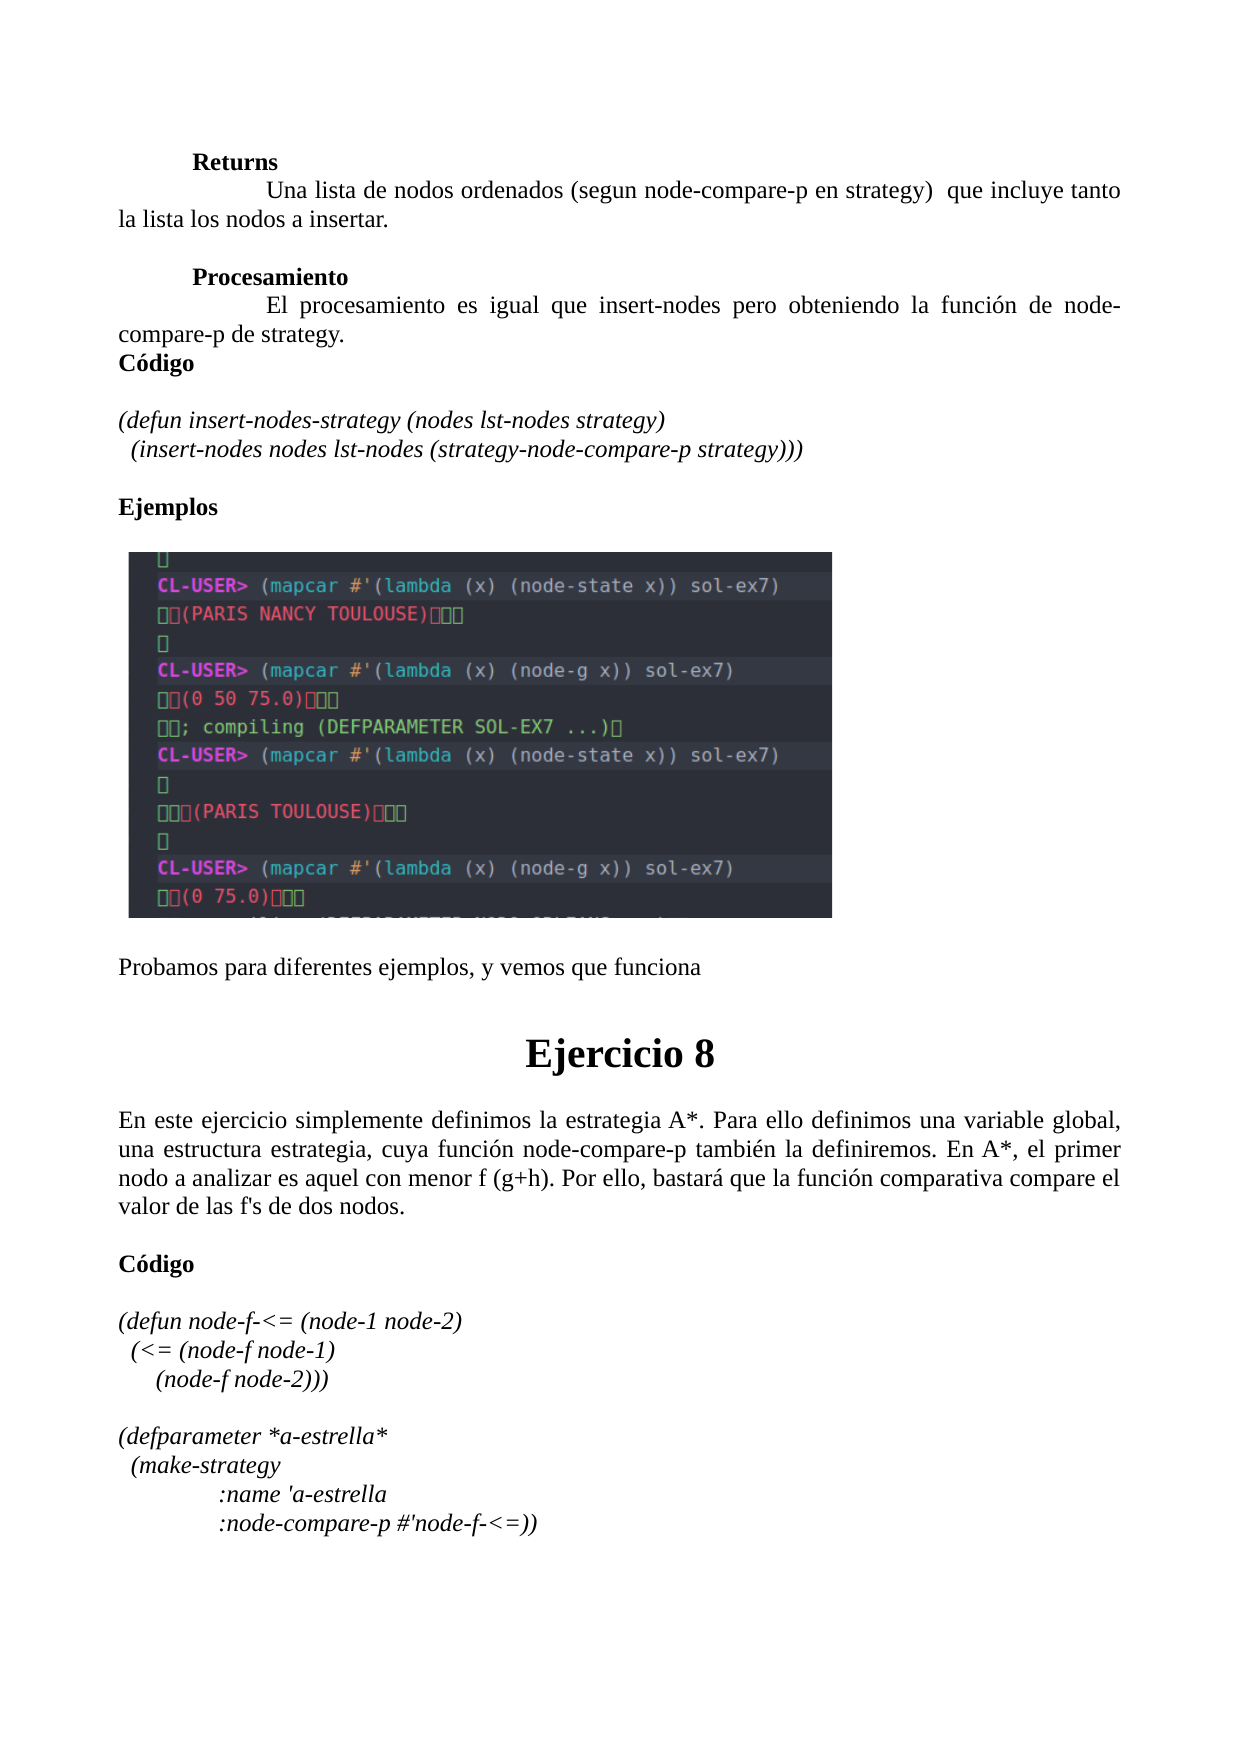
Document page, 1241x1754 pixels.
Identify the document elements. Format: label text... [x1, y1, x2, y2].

text (insert-nodes nodes lst-nodes (strategy-node-compare-p strategy))) [118, 434, 1122, 463]
text Probamos para diferentes ejemplos, y vemos que funciona [118, 952, 1122, 981]
text Código [118, 348, 1122, 377]
text :node-compare-p #'node-f-<=)) [118, 1508, 1122, 1536]
text En este ejercicio simplemente definimos la estrategia A*. Para ello definimos una variable global, una estructura estrategia, cuya función node-compare-p también la definiremos. En A*, el primer nodo a analizar es aquel con menor f (g+h). Por ello, bastará que la función comparativa compare el valor de las f's de dos nodos. [118, 1105, 1122, 1220]
text (make-strategy [118, 1450, 1122, 1479]
text (node-f node-2))) [118, 1364, 1122, 1393]
text Ejercicio 8 [118, 1028, 1122, 1076]
text :name 'a-estrella [118, 1479, 1122, 1508]
text (defun node-f-<= (node-1 node-2) [118, 1306, 1122, 1335]
text Ejemplos [118, 492, 1122, 521]
text (<= (node-f node-1) [118, 1335, 1122, 1364]
text El procesamiento es igual que insert-nodes pero obteniendo la función de node-compare-p de strategy. [118, 291, 1122, 348]
text (defparameter *a-estrella* [118, 1421, 1122, 1450]
text Código [118, 1249, 1122, 1278]
picture [671, 598, 833, 918]
text (defun insert-nodes-strategy (nodes lst-nodes strategy) [118, 406, 1122, 434]
text Procesamiento [118, 262, 1122, 291]
text Returns [118, 147, 1122, 176]
text Una lista de nodos ordenados (segun node-compare-p en strategy) que incluye tanto la lista los nodos a insertar. [118, 176, 1122, 233]
